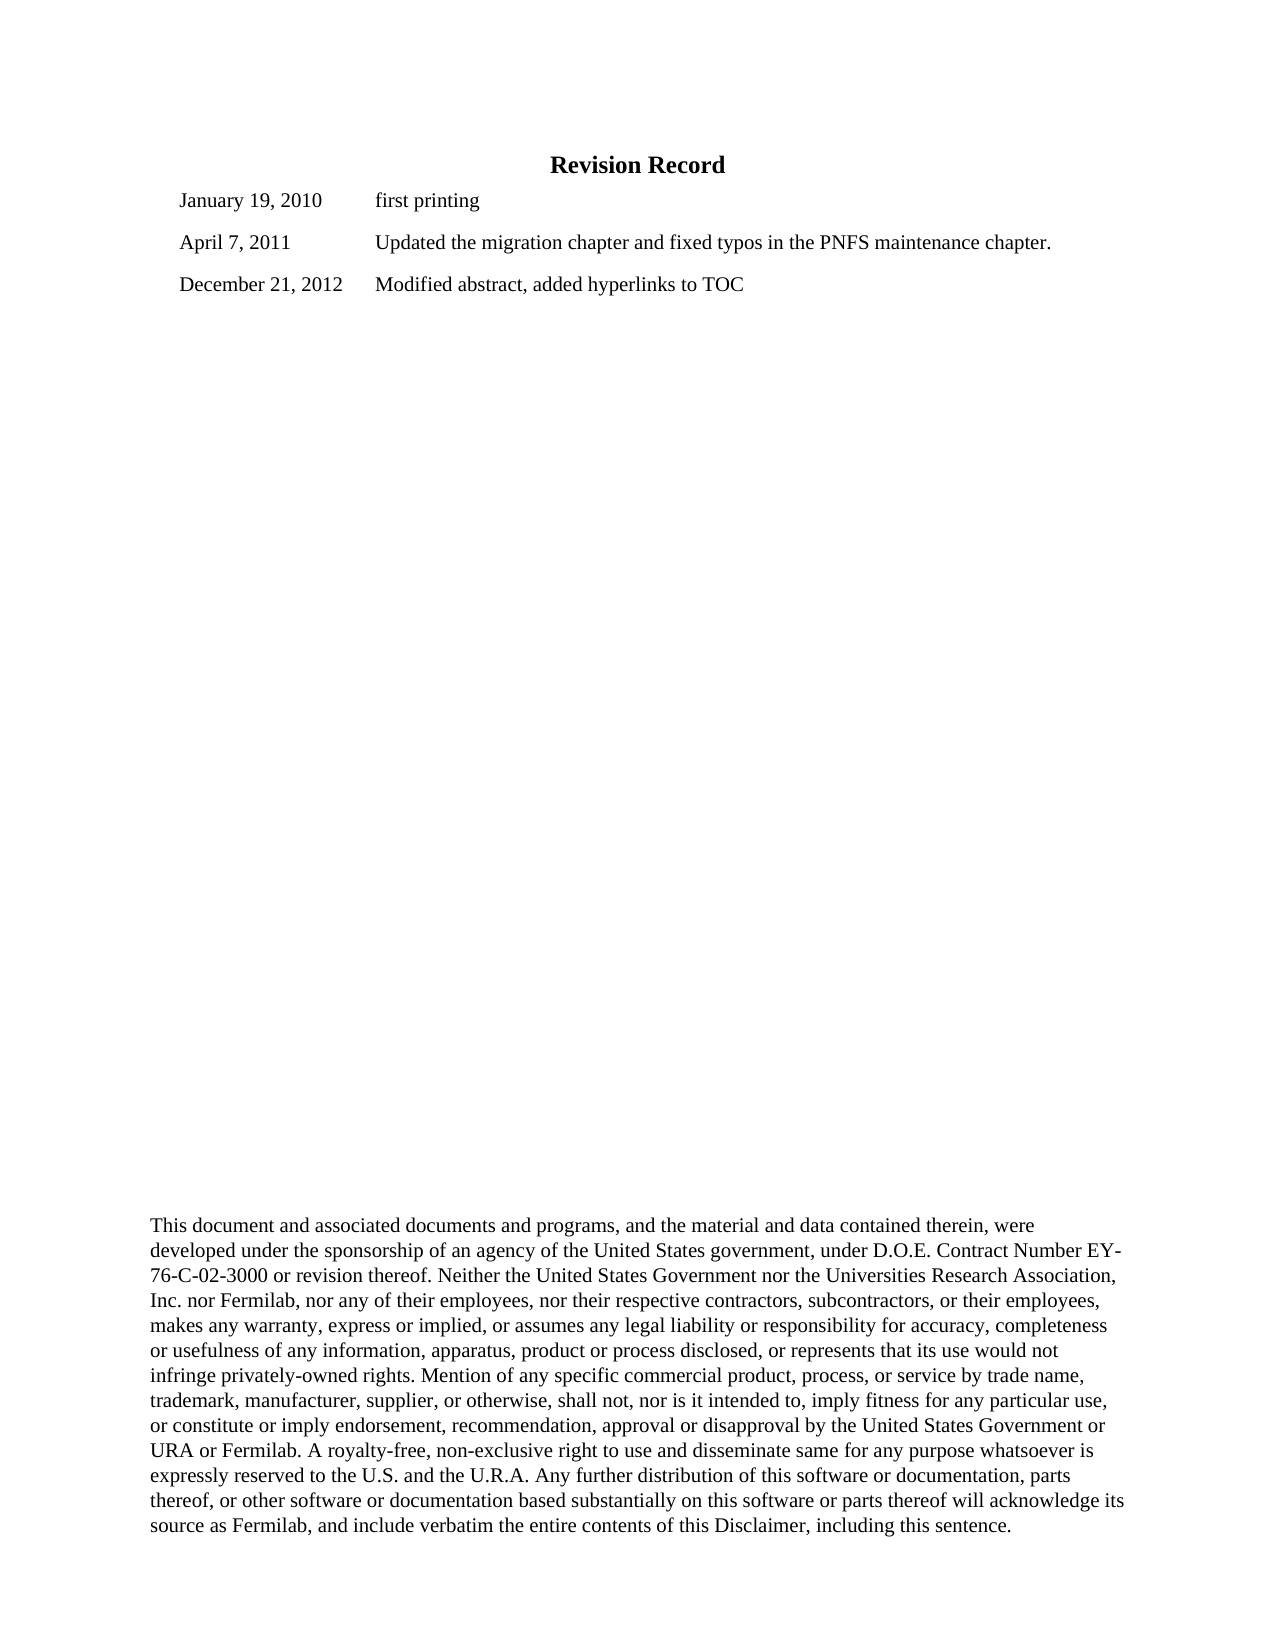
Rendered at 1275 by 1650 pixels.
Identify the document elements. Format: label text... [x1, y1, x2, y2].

text Revision Record [150, 150, 1125, 179]
list April 7, 2011 Updated the migration chapter and fixed typos in the PNFS maintenance chapter. [179, 229, 1125, 254]
list January 19, 2010 first printing [179, 187, 1125, 212]
list December 21, 2012 Modified abstract, added hyperlinks to TOC [179, 271, 1125, 296]
